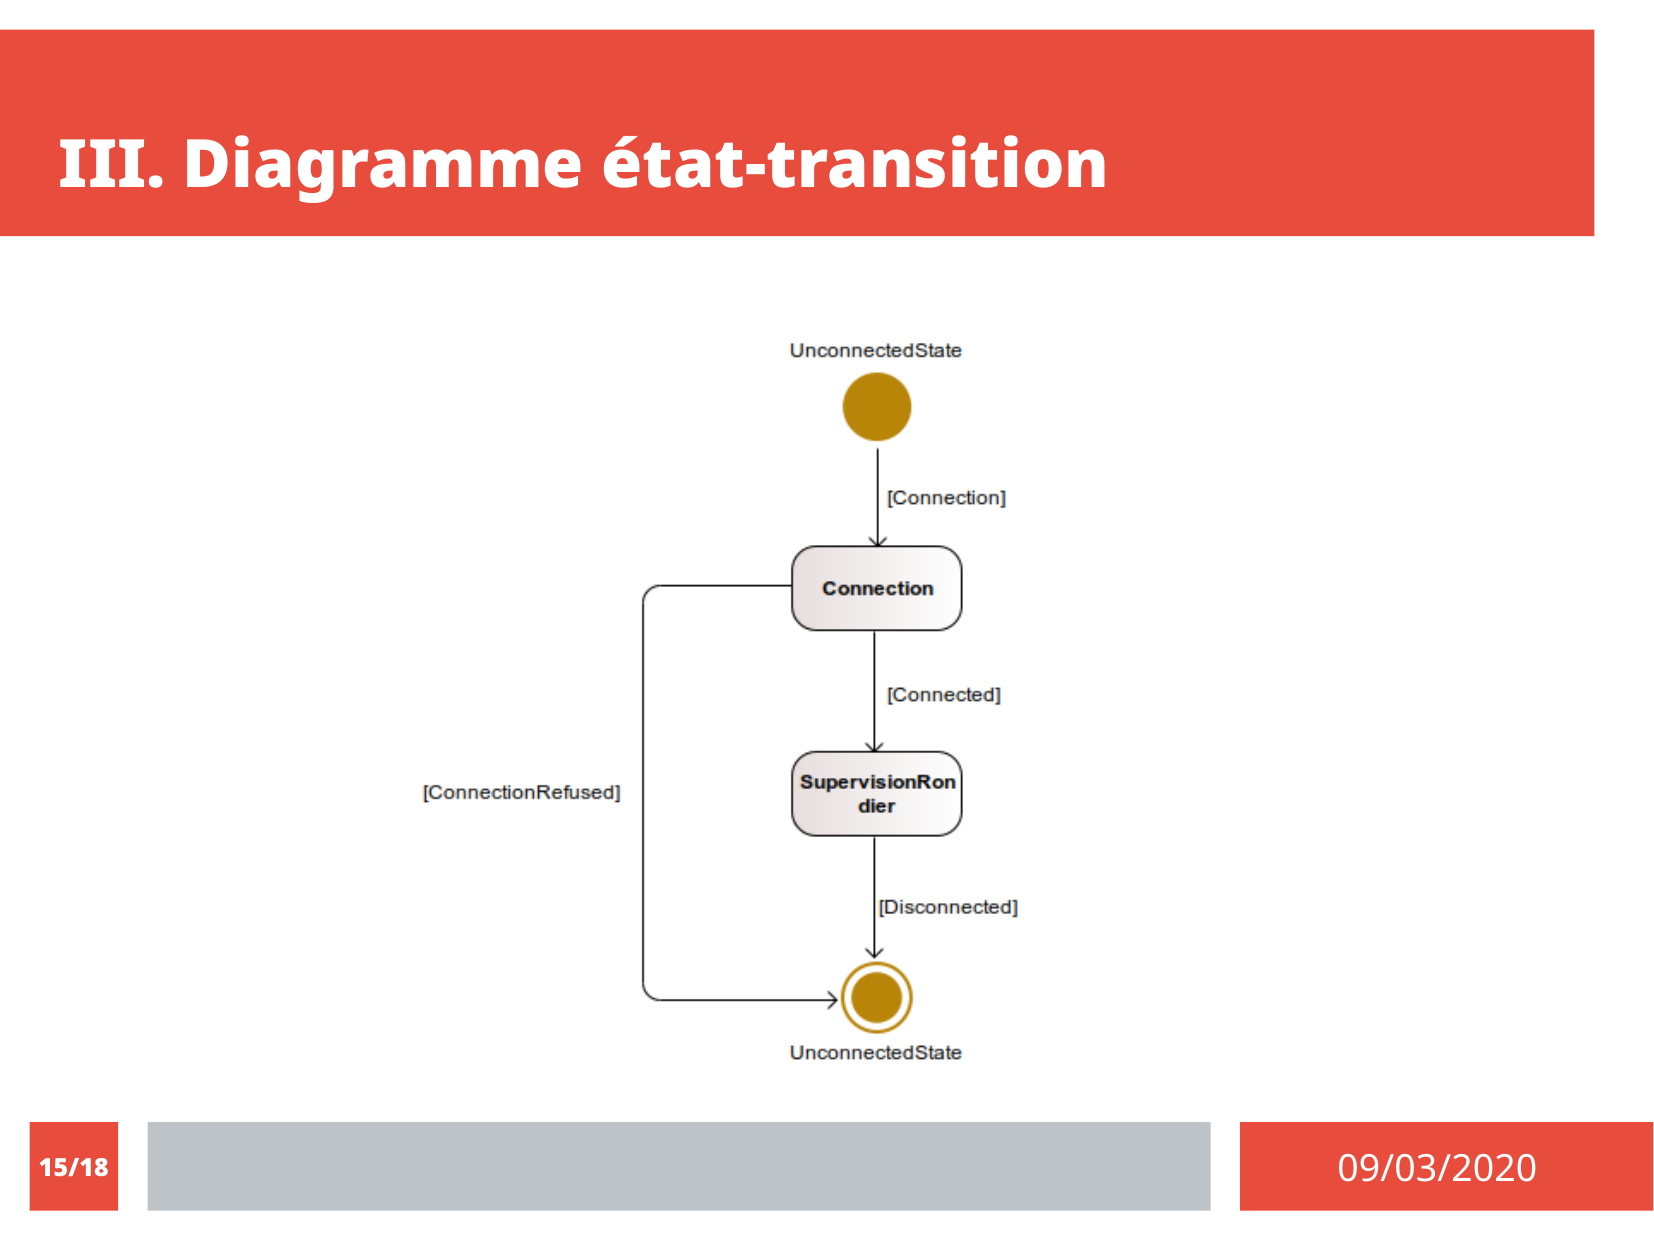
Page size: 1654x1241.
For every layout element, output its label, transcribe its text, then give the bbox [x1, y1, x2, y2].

title III. Diagramme état-transition [59, 59, 1595, 207]
picture [389, 318, 1052, 1087]
